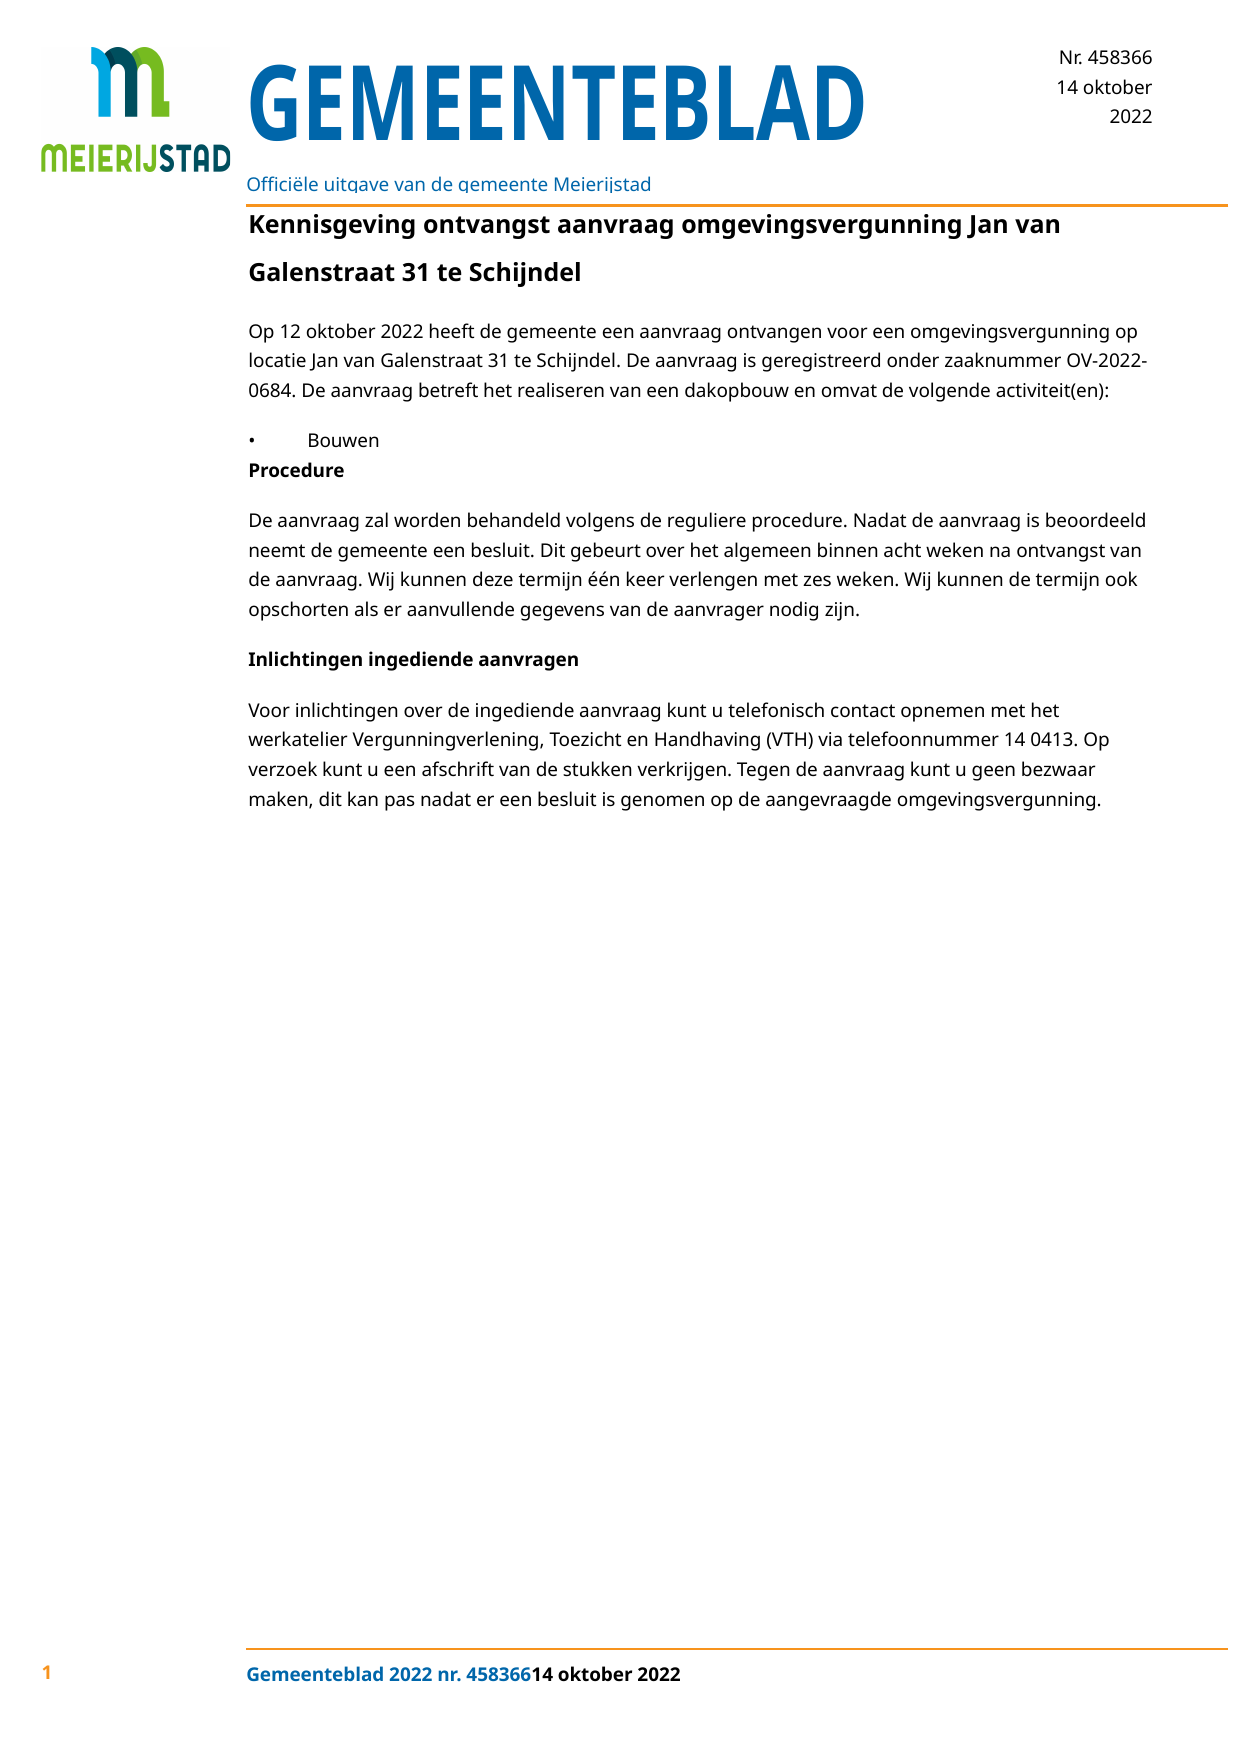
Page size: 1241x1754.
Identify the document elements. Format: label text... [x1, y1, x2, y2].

text Kennisgeving ontvangst aanvraag omgevingsvergunning Jan van Galenstraat 31 te Schijndel [248, 207, 1152, 288]
picture [41, 47, 231, 172]
text Inlichtingen ingediende aanvragen [248, 647, 1152, 672]
list Bouwen [248, 427, 1152, 453]
text Voor inlichtingen over de ingediende aanvraag kunt u telefonisch contact opnemen met het werkatelier Vergunningverlening, Toezicht en Handhaving (VTH) via telefoonnummer 14 0413. Op verzoek kunt u een afschrift van de stukken verkrijgen. Tegen de aanvraag kunt u geen bezwaar maken, dit kan pas nadat er een besluit is genomen op de aangevraagde omgevingsvergunning. [248, 697, 1152, 812]
text De aanvraag zal worden behandeld volgens de reguliere procedure. Nadat de aanvraag is beoordeeld neemt de gemeente een besluit. Dit gebeurt over het algemeen binnen acht weken na ontvangst van de aanvraag. Wij kunnen deze termijn één keer verlengen met zes weken. Wij kunnen de termijn ook opschorten als er aanvullende gegevens van de aanvrager nodig zijn. [248, 507, 1152, 622]
text Op 12 oktober 2022 heeft de gemeente een aanvraag ontvangen voor een omgevingsvergunning op locatie Jan van Galenstraat 31 te Schijndel. De aanvraag is geregistreerd onder zaaknummer OV-2022-0684. De aanvraag betreft het realiseren van een dakopbouw en omvat de volgende activiteit(en): [248, 318, 1152, 403]
text Procedure [248, 457, 1152, 483]
